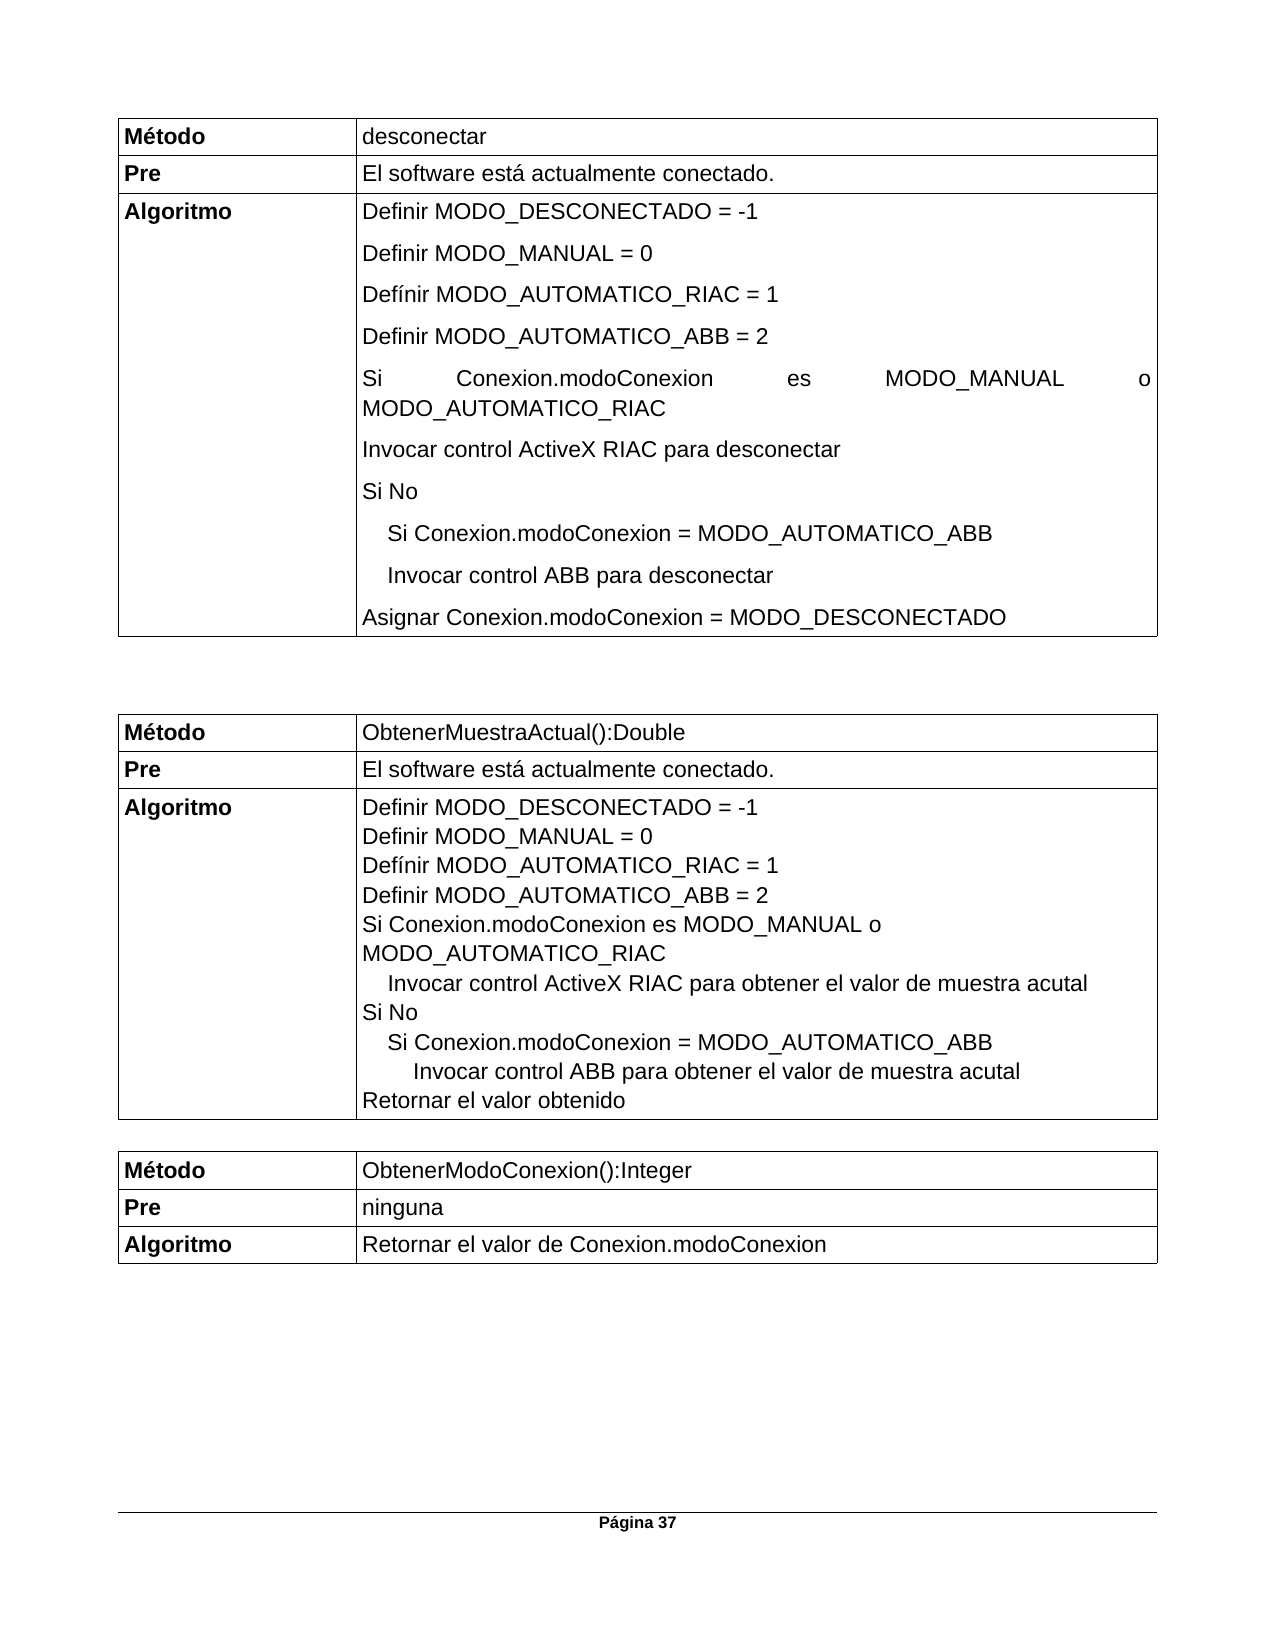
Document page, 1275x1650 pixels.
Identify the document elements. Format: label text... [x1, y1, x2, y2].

table_cell Pre [119, 752, 356, 788]
table_header ObtenerModoConexion():Integer [357, 1152, 1157, 1189]
table_cell Pre [119, 156, 356, 192]
table_header desconectar [357, 119, 1157, 155]
table_cell Definir MODO_DESCONECTADO = -1 Definir MODO_MANUAL = 0 Defínir MODO_AUTOMATICO_RIAC = 1 Definir MODO_AUTOMATICO_ABB = 2 Si Conexion.modoConexion es MODO_MANUAL o MODO_AUTOMATICO_RIAC Invocar control ActiveX RIAC para desconectar Si No Si Conexion.modoConexion = MODO_AUTOMATICO_ABB Invocar control ABB para desconectar Asignar Conexion.modoConexion = MODO_DESCONECTADO [357, 194, 1157, 636]
table_cell Algoritmo [119, 1227, 356, 1263]
table_header Método [119, 715, 356, 751]
table_header ObtenerMuestraActual():Double [357, 715, 1157, 751]
table_cell Algoritmo [119, 789, 356, 1119]
table_cell Pre [119, 1190, 356, 1226]
table_header Método [119, 1152, 356, 1189]
table_cell El software está actualmente conectado. [357, 752, 1157, 788]
table_header Método [119, 119, 356, 155]
table_cell El software está actualmente conectado. [357, 156, 1157, 192]
table_cell Retornar el valor de Conexion.modoConexion [357, 1227, 1157, 1263]
table_cell Definir MODO_DESCONECTADO = -1 Definir MODO_MANUAL = 0 Defínir MODO_AUTOMATICO_RIAC = 1 Definir MODO_AUTOMATICO_ABB = 2 Si Conexion.modoConexion es MODO_MANUAL o MODO_AUTOMATICO_RIAC Invocar control ActiveX RIAC para obtener el valor de muestra acutal Si No Si Conexion.modoConexion = MODO_AUTOMATICO_ABB Invocar control ABB para obtener el valor de muestra acutal Retornar el valor obtenido [357, 789, 1157, 1119]
table_cell Algoritmo [119, 194, 356, 636]
table_cell ninguna [357, 1190, 1157, 1226]
